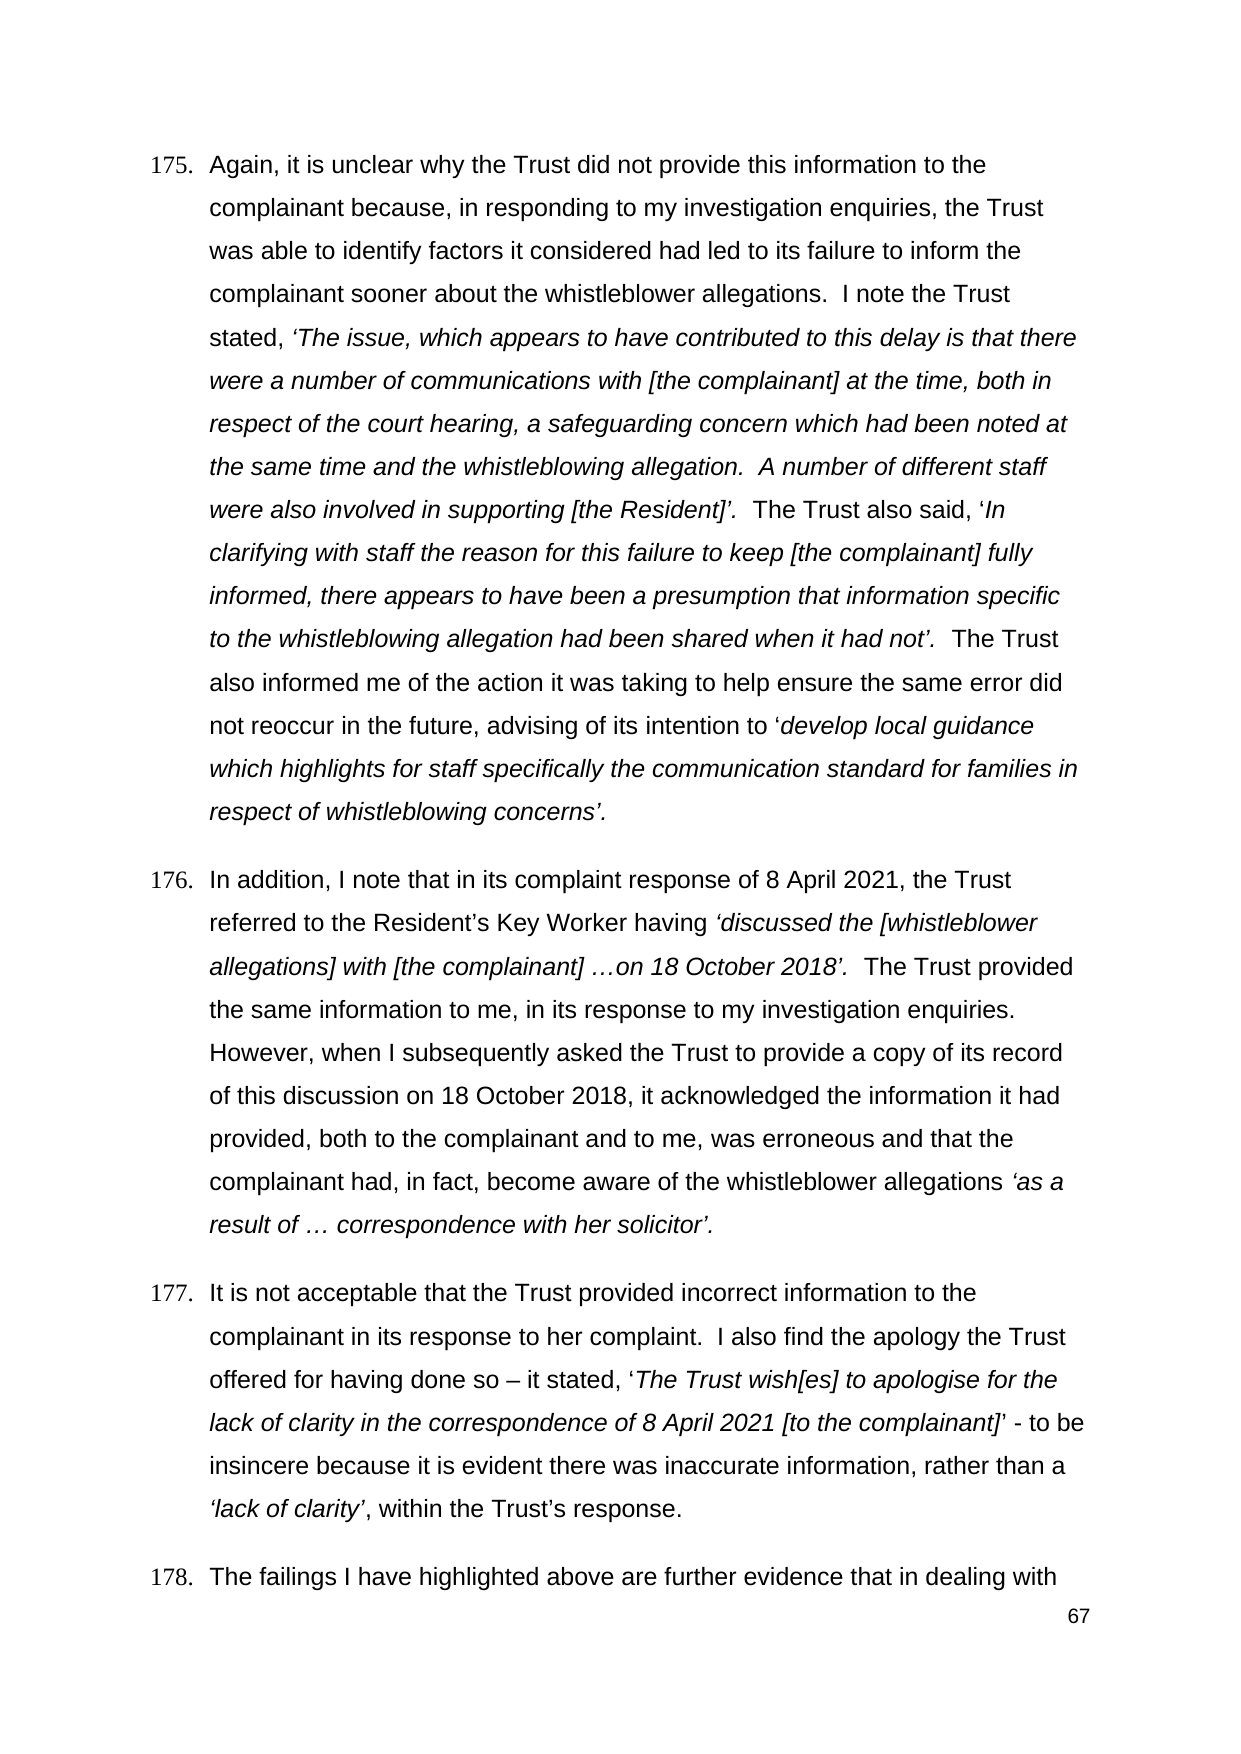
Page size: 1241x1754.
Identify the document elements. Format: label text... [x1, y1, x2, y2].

list It is not acceptable that the Trust provided incorrect information to the complainant in its response to her complaint. I also find the apology the Trust offered for having done so – it stated, ‘The Trust wish[es] to apologise for the lack of clarity in the correspondence of 8 April 2021 [to the complainant]’ - to be insincere because it is evident there was inaccurate information, rather than a ‘lack of clarity’, within the Trust’s response. [150, 1278, 1090, 1523]
list Again, it is unclear why the Trust did not provide this information to the complainant because, in responding to my investigation enquiries, the Trust was able to identify factors it considered had led to its failure to inform the complainant sooner about the whistleblower allegations. I note the Trust stated, ‘The issue, which appears to have contributed to this delay is that there were a number of communications with [the complainant] at the time, both in respect of the court hearing, a safeguarding concern which had been noted at the same time and the whistleblowing allegation. A number of different staff were also involved in supporting [the Resident]’. The Trust also said, ‘In clarifying with staff the reason for this failure to keep [the complainant] fully informed, there appears to have been a presumption that information specific to the whistleblowing allegation had been shared when it had not’. The Trust also informed me of the action it was taking to help ensure the same error did not reoccur in the future, advising of its intention to ‘develop local guidance which highlights for staff specifically the communication standard for families in respect of whistleblowing concerns’. [150, 150, 1090, 826]
list In addition, I note that in its complaint response of 8 April 2021, the Trust referred to the Resident’s Key Worker having ‘discussed the [whistleblower allegations] with [the complainant] …on 18 October 2018’. The Trust provided the same information to me, in its response to my investigation enquiries. However, when I subsequently asked the Trust to provide a copy of its record of this discussion on 18 October 2018, it acknowledged the information it had provided, both to the complainant and to me, was erroneous and that the complainant had, in fact, become aware of the whistleblower allegations ‘as a result of … correspondence with her solicitor’. [150, 865, 1090, 1239]
list The failings I have highlighted above are further evidence that in dealing with [150, 1562, 1090, 1591]
